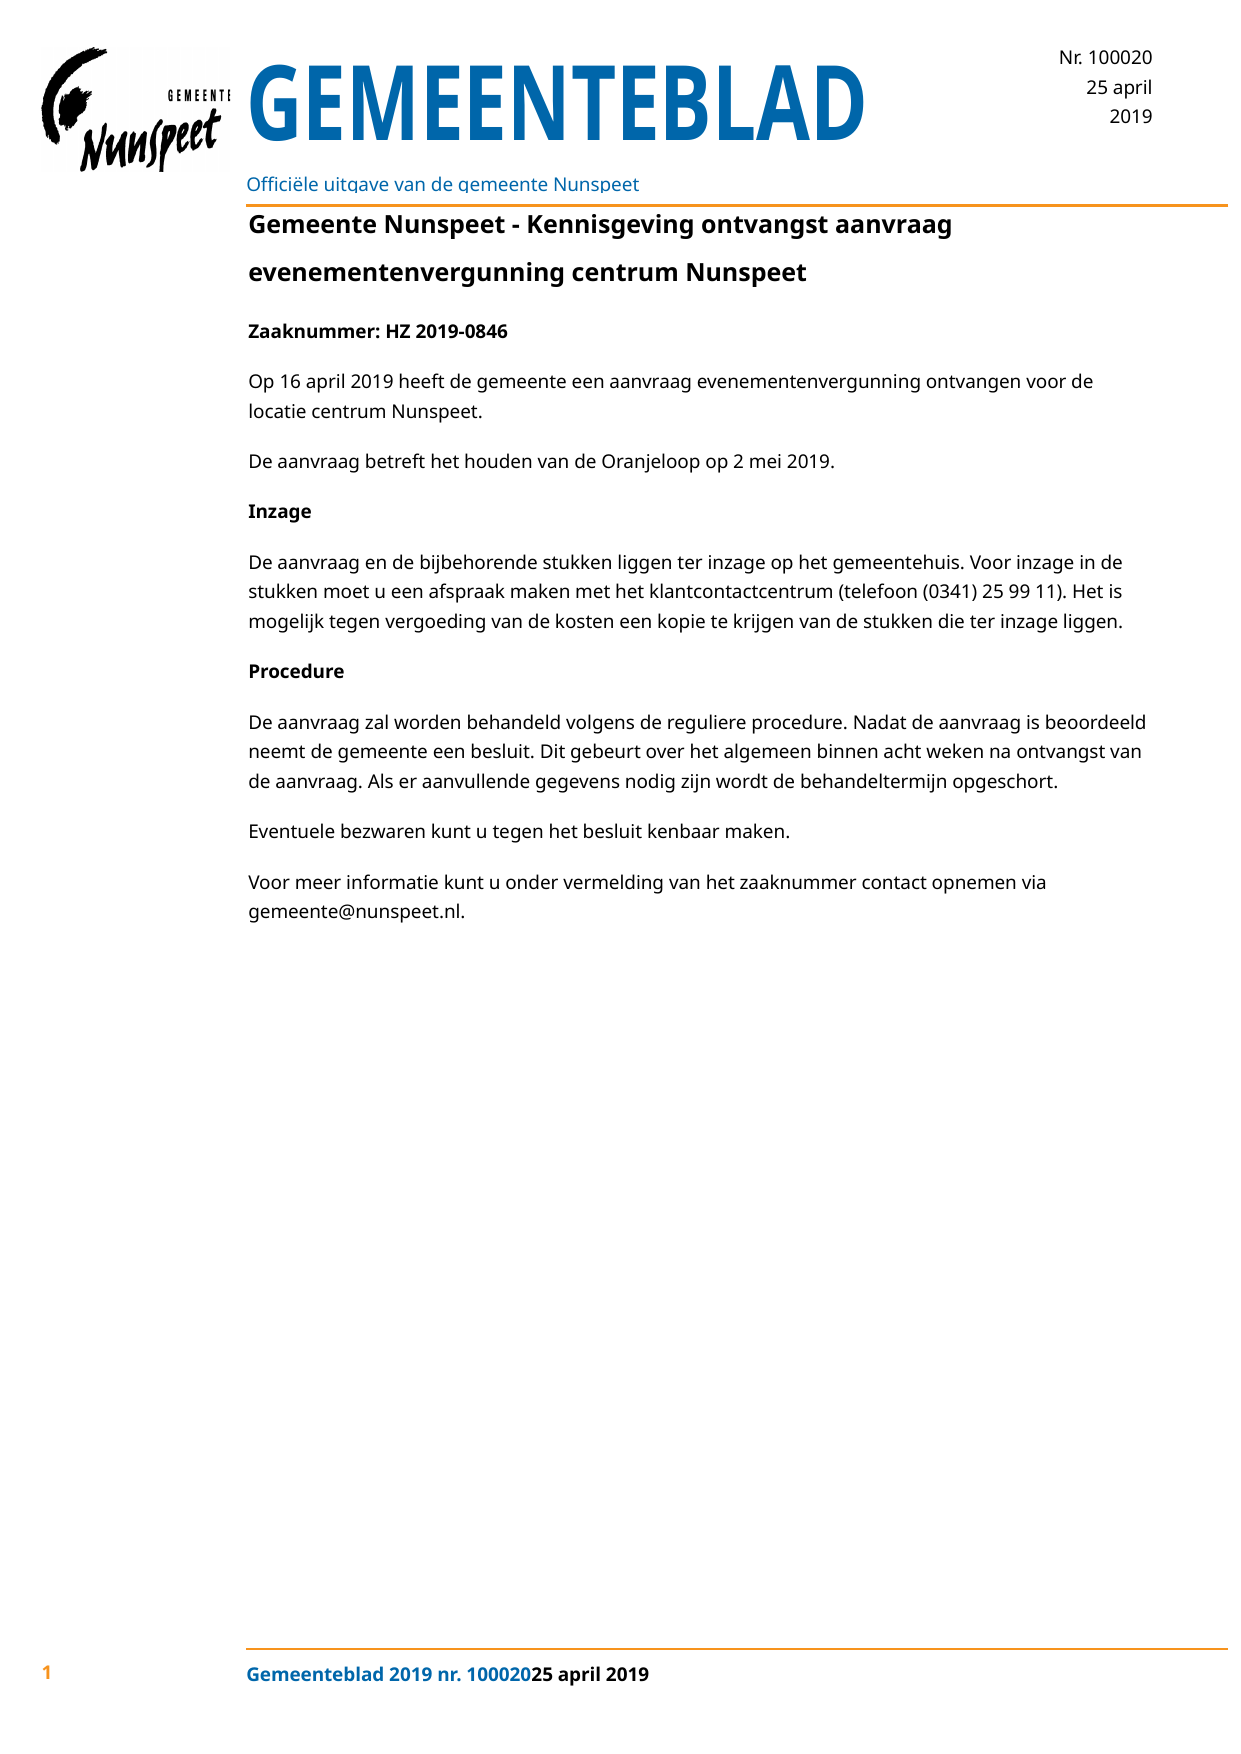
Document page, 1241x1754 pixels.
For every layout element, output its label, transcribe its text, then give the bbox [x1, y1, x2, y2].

text De aanvraag zal worden behandeld volgens de reguliere procedure. Nadat de aanvraag is beoordeeld neemt de gemeente een besluit. Dit gebeurt over het algemeen binnen acht weken na ontvangst van de aanvraag. Als er aanvullende gegevens nodig zijn wordt de behandeltermijn opgeschort. [248, 709, 1152, 794]
picture [41, 47, 231, 172]
text Inzage [248, 499, 1152, 524]
text Voor meer informatie kunt u onder vermelding van het zaaknummer contact opnemen via gemeente@nunspeet.nl. [248, 869, 1152, 924]
text Procedure [248, 659, 1152, 684]
text Zaaknummer: HZ 2019-0846 [248, 318, 1152, 344]
text De aanvraag betreft het houden van de Oranjeloop op 2 mei 2019. [248, 448, 1152, 474]
text Gemeente Nunspeet - Kennisgeving ontvangst aanvraag evenementenvergunning centrum Nunspeet [248, 207, 1152, 288]
text De aanvraag en de bijbehorende stukken liggen ter inzage op het gemeentehuis. Voor inzage in de stukken moet u een afspraak maken met het klantcontactcentrum (telefoon (0341) 25 99 11). Het is mogelijk tegen vergoeding van de kosten een kopie te krijgen van de stukken die ter inzage liggen. [248, 549, 1152, 634]
text Eventuele bezwaren kunt u tegen het besluit kenbaar maken. [248, 819, 1152, 844]
text Op 16 april 2019 heeft de gemeente een aanvraag evenementenvergunning ontvangen voor de locatie centrum Nunspeet. [248, 368, 1152, 424]
